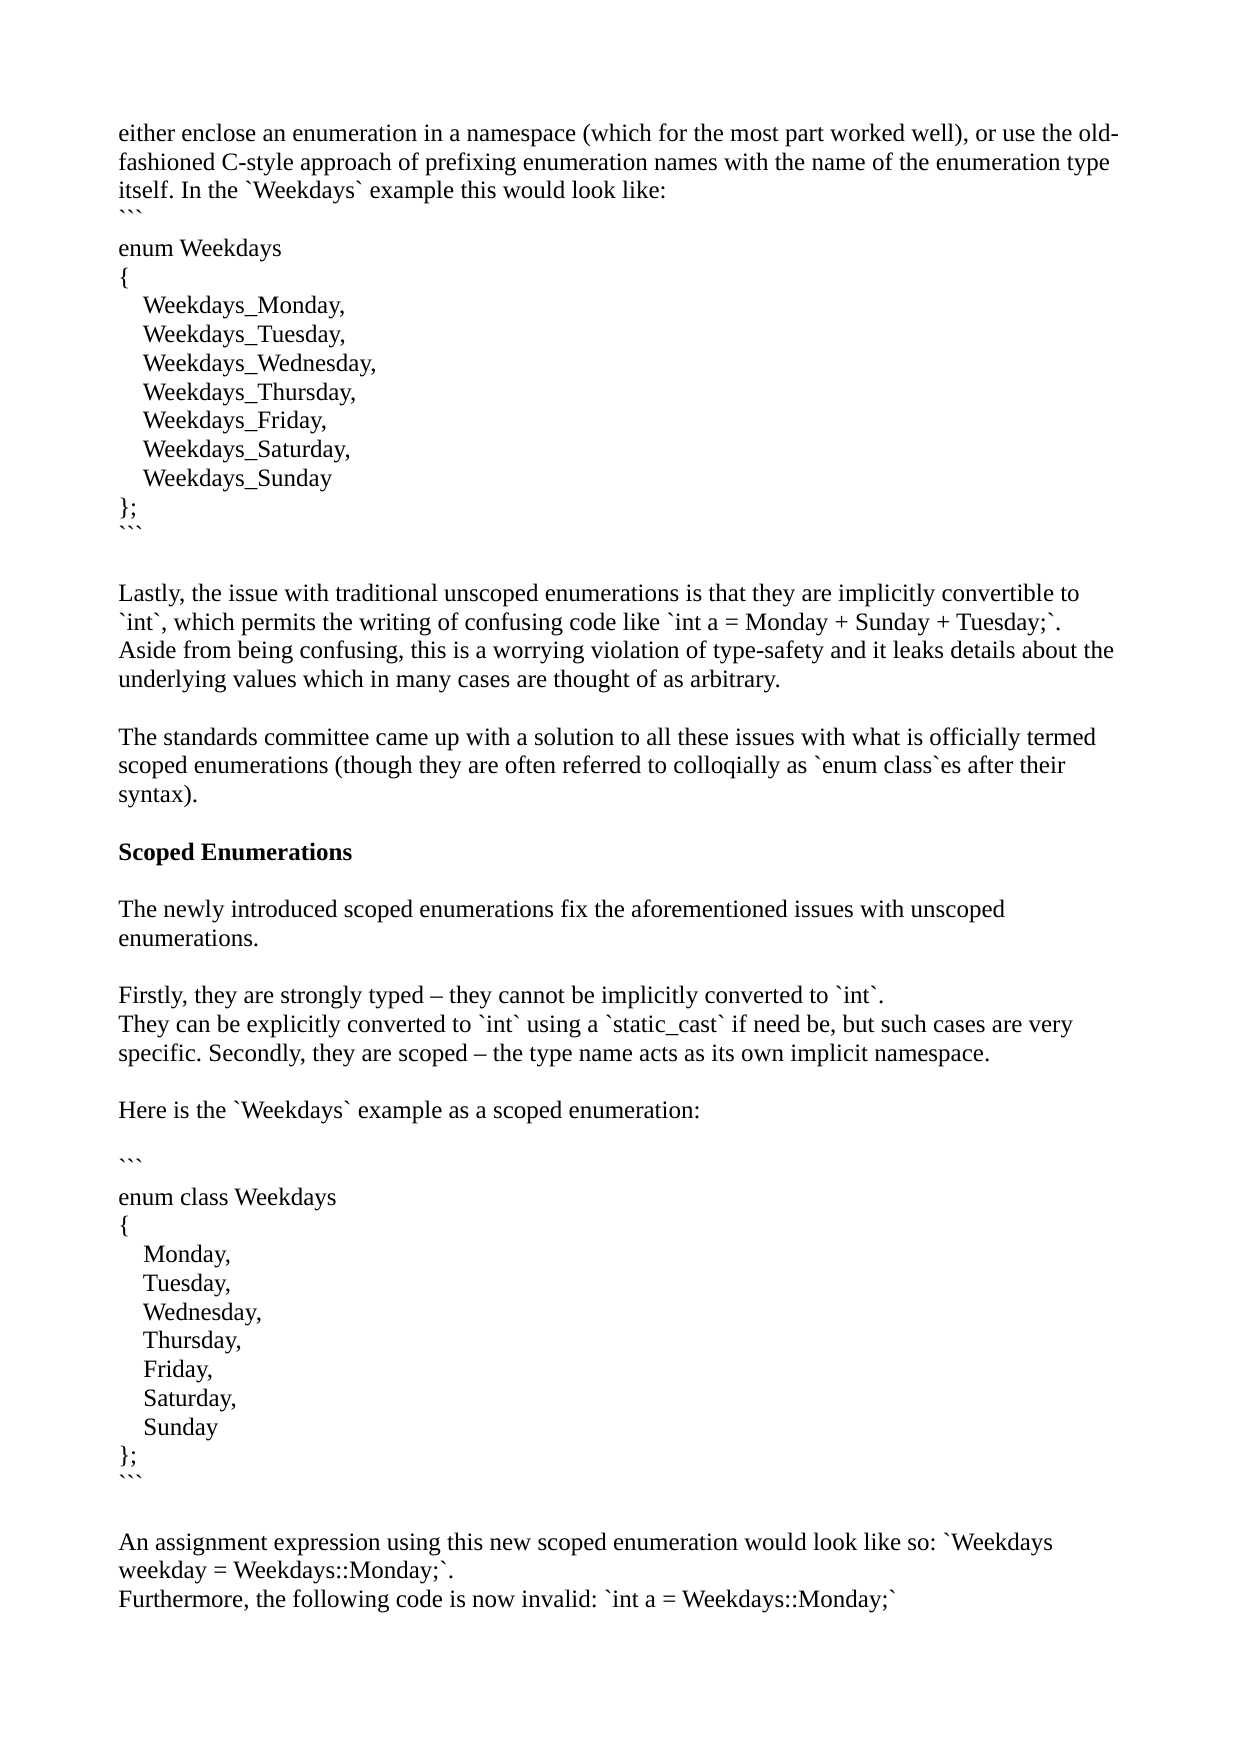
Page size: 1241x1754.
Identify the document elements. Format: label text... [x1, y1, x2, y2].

text They can be explicitly converted to `int` using a `static_cast` if need be, but such cases are very specific. Secondly, they are scoped – the type name acts as its own implicit namespace. [118, 1009, 1122, 1067]
text ``` [118, 1153, 1122, 1182]
text Sunday [118, 1412, 1122, 1441]
text Furthermore, the following code is now invalid: `int a = Weekdays::Monday;` [118, 1584, 1122, 1613]
text either enclose an enumeration in a namespace (which for the most part worked well), or use the old-fashioned C-style approach of prefixing enumeration names with the name of the enumeration type itself. In the `Weekdays` example this would look like: [118, 118, 1122, 204]
text }; [118, 492, 1122, 521]
text Weekdays_Sunday [118, 463, 1122, 492]
text { [118, 262, 1122, 291]
text The standards committee came up with a solution to all these issues with what is officially termed scoped enumerations (though they are often referred to colloqially as `enum class`es after their syntax). [118, 722, 1122, 808]
text ``` [118, 1469, 1122, 1498]
text ``` [118, 204, 1122, 233]
text enum Weekdays [118, 233, 1122, 262]
text Weekdays_Monday, [118, 291, 1122, 319]
text enum class Weekdays [118, 1182, 1122, 1211]
text Firstly, they are strongly typed – they cannot be implicitly converted to `int`. [118, 981, 1122, 1009]
text }; [118, 1441, 1122, 1469]
text Weekdays_Friday, [118, 406, 1122, 434]
text Weekdays_Wednesday, [118, 348, 1122, 377]
text Wednesday, [118, 1297, 1122, 1326]
text Weekdays_Saturday, [118, 434, 1122, 463]
text Saturday, [118, 1383, 1122, 1412]
text ``` [118, 521, 1122, 549]
text Here is the `Weekdays` example as a scoped enumeration: [118, 1096, 1122, 1124]
text Monday, [118, 1239, 1122, 1268]
text Scoped Enumerations [118, 837, 1122, 866]
text Tuesday, [118, 1268, 1122, 1297]
text Weekdays_Thursday, [118, 377, 1122, 406]
text { [118, 1211, 1122, 1239]
text Thursday, [118, 1326, 1122, 1354]
text An assignment expression using this new scoped enumeration would look like so: `Weekdays weekday = Weekdays::Monday;`. [118, 1527, 1122, 1584]
text Lastly, the issue with traditional unscoped enumerations is that they are implicitly convertible to `int`, which permits the writing of confusing code like `int a = Monday + Sunday + Tuesday;`. Aside from being confusing, this is a worrying violation of type-safety and it leaks details about the underlying values which in many cases are thought of as arbitrary. [118, 578, 1122, 693]
text Friday, [118, 1354, 1122, 1383]
text Weekdays_Tuesday, [118, 319, 1122, 348]
text The newly introduced scoped enumerations fix the aforementioned issues with unscoped enumerations. [118, 894, 1122, 952]
